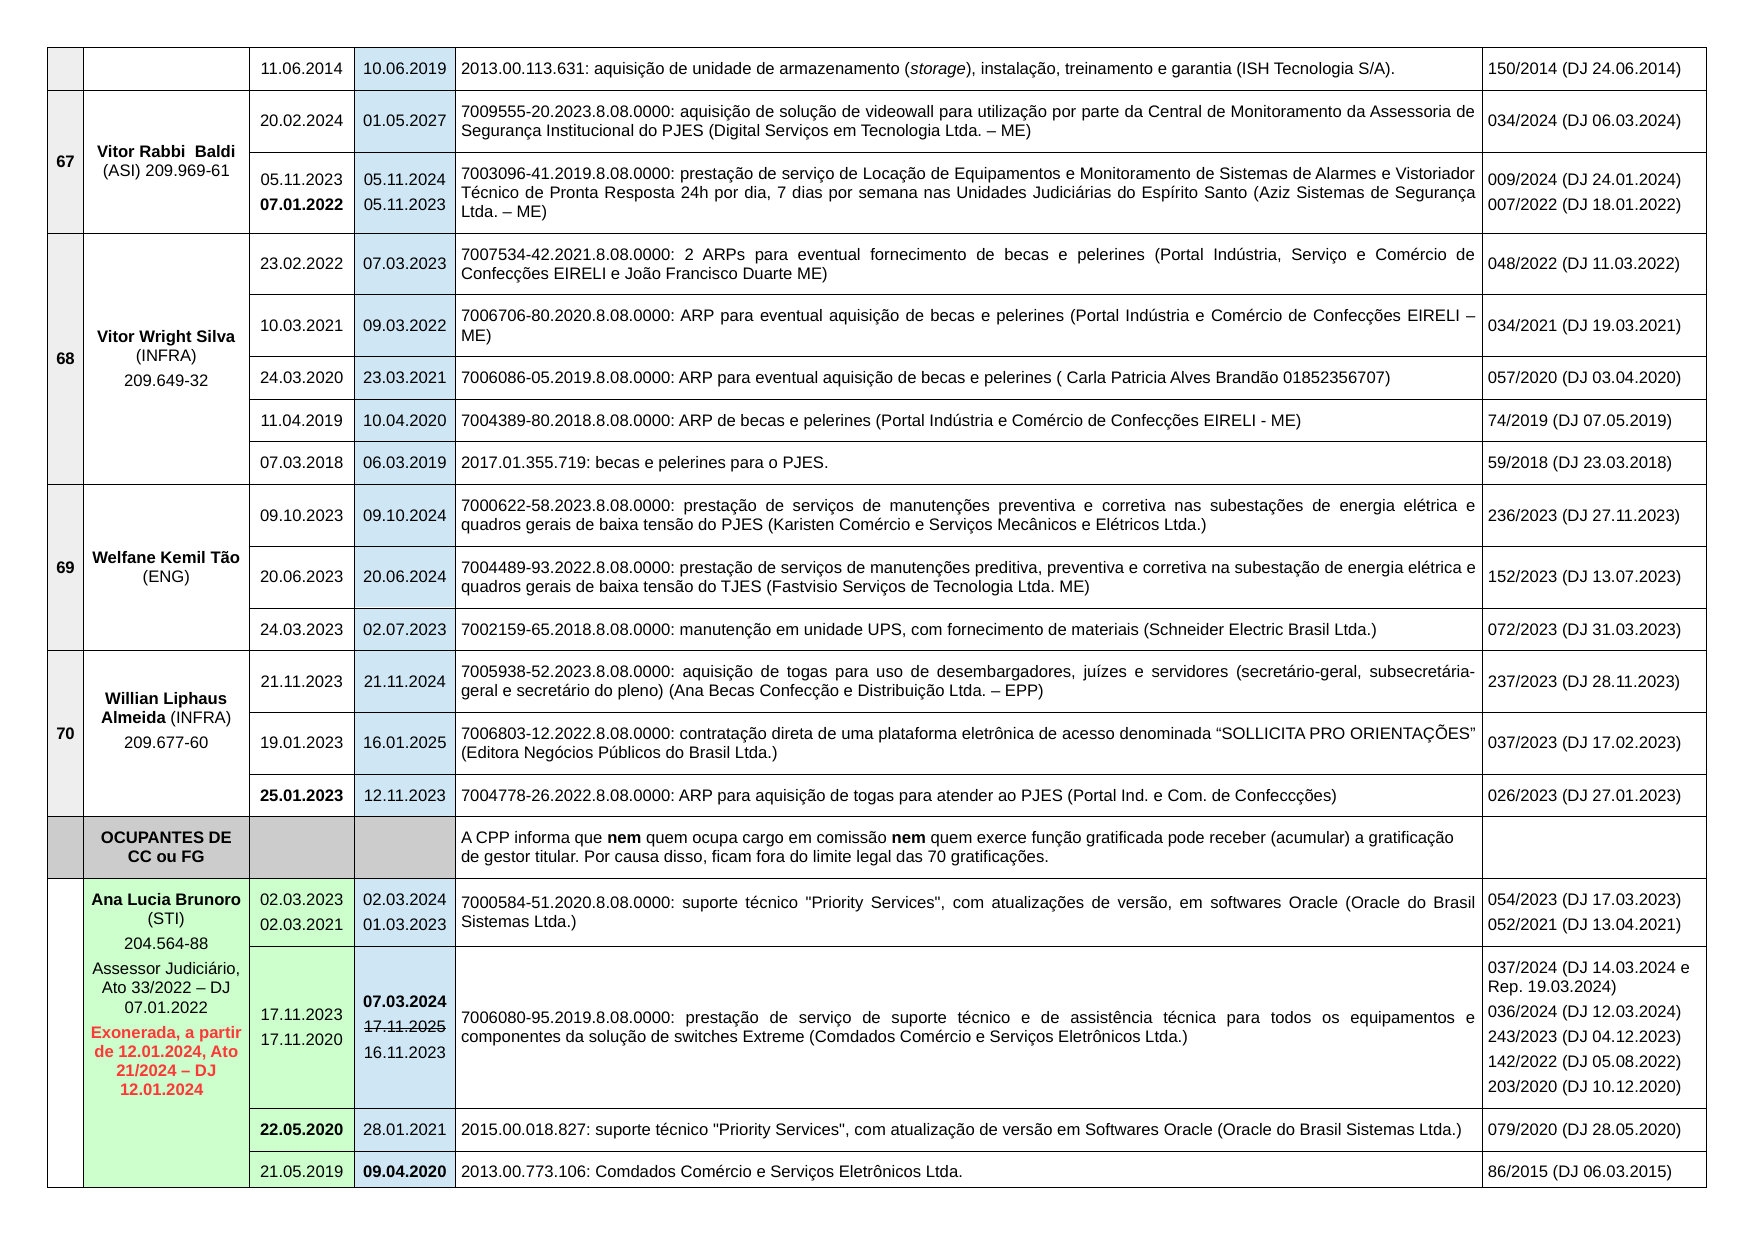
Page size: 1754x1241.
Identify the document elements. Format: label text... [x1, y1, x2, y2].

table_cell 06.03.2019 [355, 442, 455, 484]
table_cell 20.02.2024 [250, 91, 354, 152]
table_cell 150/2014 (DJ 24.06.2014) [1483, 48, 1706, 90]
table_cell 21.11.2023 [250, 651, 354, 712]
table_cell 236/2023 (DJ 27.11.2023) [1483, 485, 1706, 546]
table_cell [250, 817, 354, 878]
table_cell 01.05.2027 [355, 91, 455, 152]
table_cell 68 [48, 234, 83, 484]
table_cell 072/2023 (DJ 31.03.2023) [1483, 609, 1706, 650]
table_cell 009/2024 (DJ 24.01.2024) 007/2022 (DJ 18.01.2022) [1483, 153, 1706, 233]
table_cell 86/2015 (DJ 06.03.2015) [1483, 1152, 1706, 1187]
table_cell 59/2018 (DJ 23.03.2018) [1483, 442, 1706, 484]
table_cell 11.06.2014 [250, 48, 354, 90]
table_cell 7006086-05.2019.8.08.0000: ARP para eventual aquisição de becas e pelerines ( Carla Patricia Alves Brandão 01852356707) [456, 357, 1482, 399]
table_cell 7004389-80.2018.8.08.0000: ARP de becas e pelerines (Portal Indústria e Comércio de Confecções EIRELI - ME) [456, 400, 1482, 441]
table_cell 70 [48, 651, 83, 816]
table_cell 079/2020 (DJ 28.05.2020) [1483, 1109, 1706, 1151]
table_cell 22.05.2020 [250, 1109, 354, 1151]
table_cell 10.03.2021 [250, 295, 354, 356]
table_cell 12.11.2023 [355, 775, 455, 816]
table_cell 23.03.2021 [355, 357, 455, 399]
table_cell Vitor Rabbi Baldi (ASI) 209.969-61 [84, 91, 249, 233]
table_cell 7000622-58.2023.8.08.0000: prestação de serviços de manutenções preventiva e corretiva nas subestações de energia elétrica e quadros gerais de baixa tensão do PJES (Karisten Comércio e Serviços Mecânicos e Elétricos Ltda.) [456, 485, 1482, 546]
table_cell 24.03.2023 [250, 609, 354, 650]
table_cell 2015.00.018.827: suporte técnico "Priority Services", com atualização de versão em Softwares Oracle (Oracle do Brasil Sistemas Ltda.) [456, 1109, 1482, 1151]
table_cell 152/2023 (DJ 13.07.2023) [1483, 547, 1706, 607]
table_cell 20.06.2023 [250, 547, 354, 607]
table_cell 7005938-52.2023.8.08.0000: aquisição de togas para uso de desembargadores, juízes e servidores (secretário-geral, subsecretária-geral e secretário do pleno) (Ana Becas Confecção e Distribuição Ltda. – EPP) [456, 651, 1482, 712]
table_cell 09.03.2022 [355, 295, 455, 356]
table_cell [355, 817, 455, 878]
table_cell 23.02.2022 [250, 234, 354, 294]
table_cell 21.05.2019 [250, 1152, 354, 1187]
table_cell 20.06.2024 [355, 547, 455, 607]
table_cell 7003096-41.2019.8.08.0000: prestação de serviço de Locação de Equipamentos e Monitoramento de Sistemas de Alarmes e Vistoriador Técnico de Pronta Resposta 24h por dia, 7 dias por semana nas Unidades Judiciárias do Espírito Santo (Aziz Sistemas de Segurança Ltda. – ME) [456, 153, 1482, 233]
table_cell 7002159-65.2018.8.08.0000: manutenção em unidade UPS, com fornecimento de materiais (Schneider Electric Brasil Ltda.) [456, 609, 1482, 650]
table_cell 2013.00.773.106: Comdados Comércio e Serviços Eletrônicos Ltda. [456, 1152, 1482, 1187]
table_cell 7004489-93.2022.8.08.0000: prestação de serviços de manutenções preditiva, preventiva e corretiva na subestação de energia elétrica e quadros gerais de baixa tensão do TJES (Fastvisio Serviços de Tecnologia Ltda. ME) [456, 547, 1482, 607]
table_cell 7006803-12.2022.8.08.0000: contratação direta de uma plataforma eletrônica de acesso denominada “SOLLICITA PRO ORIENTAÇÕES” (Editora Negócios Públicos do Brasil Ltda.) [456, 713, 1482, 774]
table_cell 07.03.2023 [355, 234, 455, 294]
table_cell OCUPANTES DE CC ou FG [84, 817, 249, 878]
table_cell 74/2019 (DJ 07.05.2019) [1483, 400, 1706, 441]
table_cell 057/2020 (DJ 03.04.2020) [1483, 357, 1706, 399]
table_cell 237/2023 (DJ 28.11.2023) [1483, 651, 1706, 712]
table_cell Welfane Kemil Tão (ENG) [84, 485, 249, 650]
table_cell Vitor Wright Silva (INFRA) 209.649-32 [84, 234, 249, 484]
table_cell 67 [48, 91, 83, 233]
table_cell 02.03.2024 01.03.2023 [355, 879, 455, 946]
table_cell 7007534-42.2021.8.08.0000: 2 ARPs para eventual fornecimento de becas e pelerines (Portal Indústria, Serviço e Comércio de Confecções EIRELI e João Francisco Duarte ME) [456, 234, 1482, 294]
table_cell Ana Lucia Brunoro (STI) 204.564-88 Assessor Judiciário, Ato 33/2022 – DJ 07.01.2022 Exonerada, a partir de 12.01.2024, Ato 21/2024 – DJ 12.01.2024 [84, 879, 249, 1187]
table_cell 7009555-20.2023.8.08.0000: aquisição de solução de videowall para utilização por parte da Central de Monitoramento da Assessoria de Segurança Institucional do PJES (Digital Serviços em Tecnologia Ltda. – ME) [456, 91, 1482, 152]
table_cell 28.01.2021 [355, 1109, 455, 1151]
table_cell 05.11.2024 05.11.2023 [355, 153, 455, 233]
table_cell 7006706-80.2020.8.08.0000: ARP para eventual aquisição de becas e pelerines (Portal Indústria e Comércio de Confecções EIRELI – ME) [456, 295, 1482, 356]
table_cell 69 [48, 485, 83, 650]
table_cell 07.03.2018 [250, 442, 354, 484]
table_cell 026/2023 (DJ 27.01.2023) [1483, 775, 1706, 816]
table_cell 11.04.2019 [250, 400, 354, 441]
table_cell 21.11.2024 [355, 651, 455, 712]
table_cell [48, 48, 83, 90]
table_cell 07.03.2024 17.11.2025 16.11.2023 [355, 947, 455, 1108]
table_cell 2017.01.355.719: becas e pelerines para o PJES. [456, 442, 1482, 484]
table_cell 09.10.2024 [355, 485, 455, 546]
table_cell 7006080-95.2019.8.08.0000: prestação de serviço de suporte técnico e de assistência técnica para todos os equipamentos e componentes da solução de switches Extreme (Comdados Comércio e Serviços Eletrônicos Ltda.) [456, 947, 1482, 1108]
table_cell 10.04.2020 [355, 400, 455, 441]
table_cell 05.11.2023 07.01.2022 [250, 153, 354, 233]
table_cell 17.11.2023 17.11.2020 [250, 947, 354, 1108]
table_cell 19.01.2023 [250, 713, 354, 774]
table_cell 034/2024 (DJ 06.03.2024) [1483, 91, 1706, 152]
table_cell 7000584-51.2020.8.08.0000: suporte técnico "Priority Services", com atualizações de versão, em softwares Oracle (Oracle do Brasil Sistemas Ltda.) [456, 879, 1482, 946]
table_cell 048/2022 (DJ 11.03.2022) [1483, 234, 1706, 294]
table_cell Willian Liphaus Almeida (INFRA) 209.677-60 [84, 651, 249, 816]
table_cell [48, 879, 83, 1187]
table_cell A CPP informa que nem quem ocupa cargo em comissão nem quem exerce função gratificada pode receber (acumular) a gratificação de gestor titular. Por causa disso, ficam fora do limite legal das 70 gratificações. [456, 817, 1482, 878]
table_cell 24.03.2020 [250, 357, 354, 399]
table_cell 7004778-26.2022.8.08.0000: ARP para aquisição de togas para atender ao PJES (Portal Ind. e Com. de Confeccções) [456, 775, 1482, 816]
table_cell 10.06.2019 [355, 48, 455, 90]
table_cell 054/2023 (DJ 17.03.2023) 052/2021 (DJ 13.04.2021) [1483, 879, 1706, 946]
table_cell 25.01.2023 [250, 775, 354, 816]
table_cell 02.03.2023 02.03.2021 [250, 879, 354, 946]
table_cell 16.01.2025 [355, 713, 455, 774]
table_cell 09.04.2020 [355, 1152, 455, 1187]
table_cell [84, 48, 249, 90]
table_cell 2013.00.113.631: aquisição de unidade de armazenamento (storage), instalação, treinamento e garantia (ISH Tecnologia S/A). [456, 48, 1482, 90]
table_cell 037/2023 (DJ 17.02.2023) [1483, 713, 1706, 774]
table_cell 034/2021 (DJ 19.03.2021) [1483, 295, 1706, 356]
table_cell 037/2024 (DJ 14.03.2024 e Rep. 19.03.2024) 036/2024 (DJ 12.03.2024) 243/2023 (DJ 04.12.2023) 142/2022 (DJ 05.08.2022) 203/2020 (DJ 10.12.2020) [1483, 947, 1706, 1108]
table_cell 02.07.2023 [355, 609, 455, 650]
table_cell 09.10.2023 [250, 485, 354, 546]
table_cell [1483, 817, 1706, 878]
table_cell [48, 817, 83, 878]
